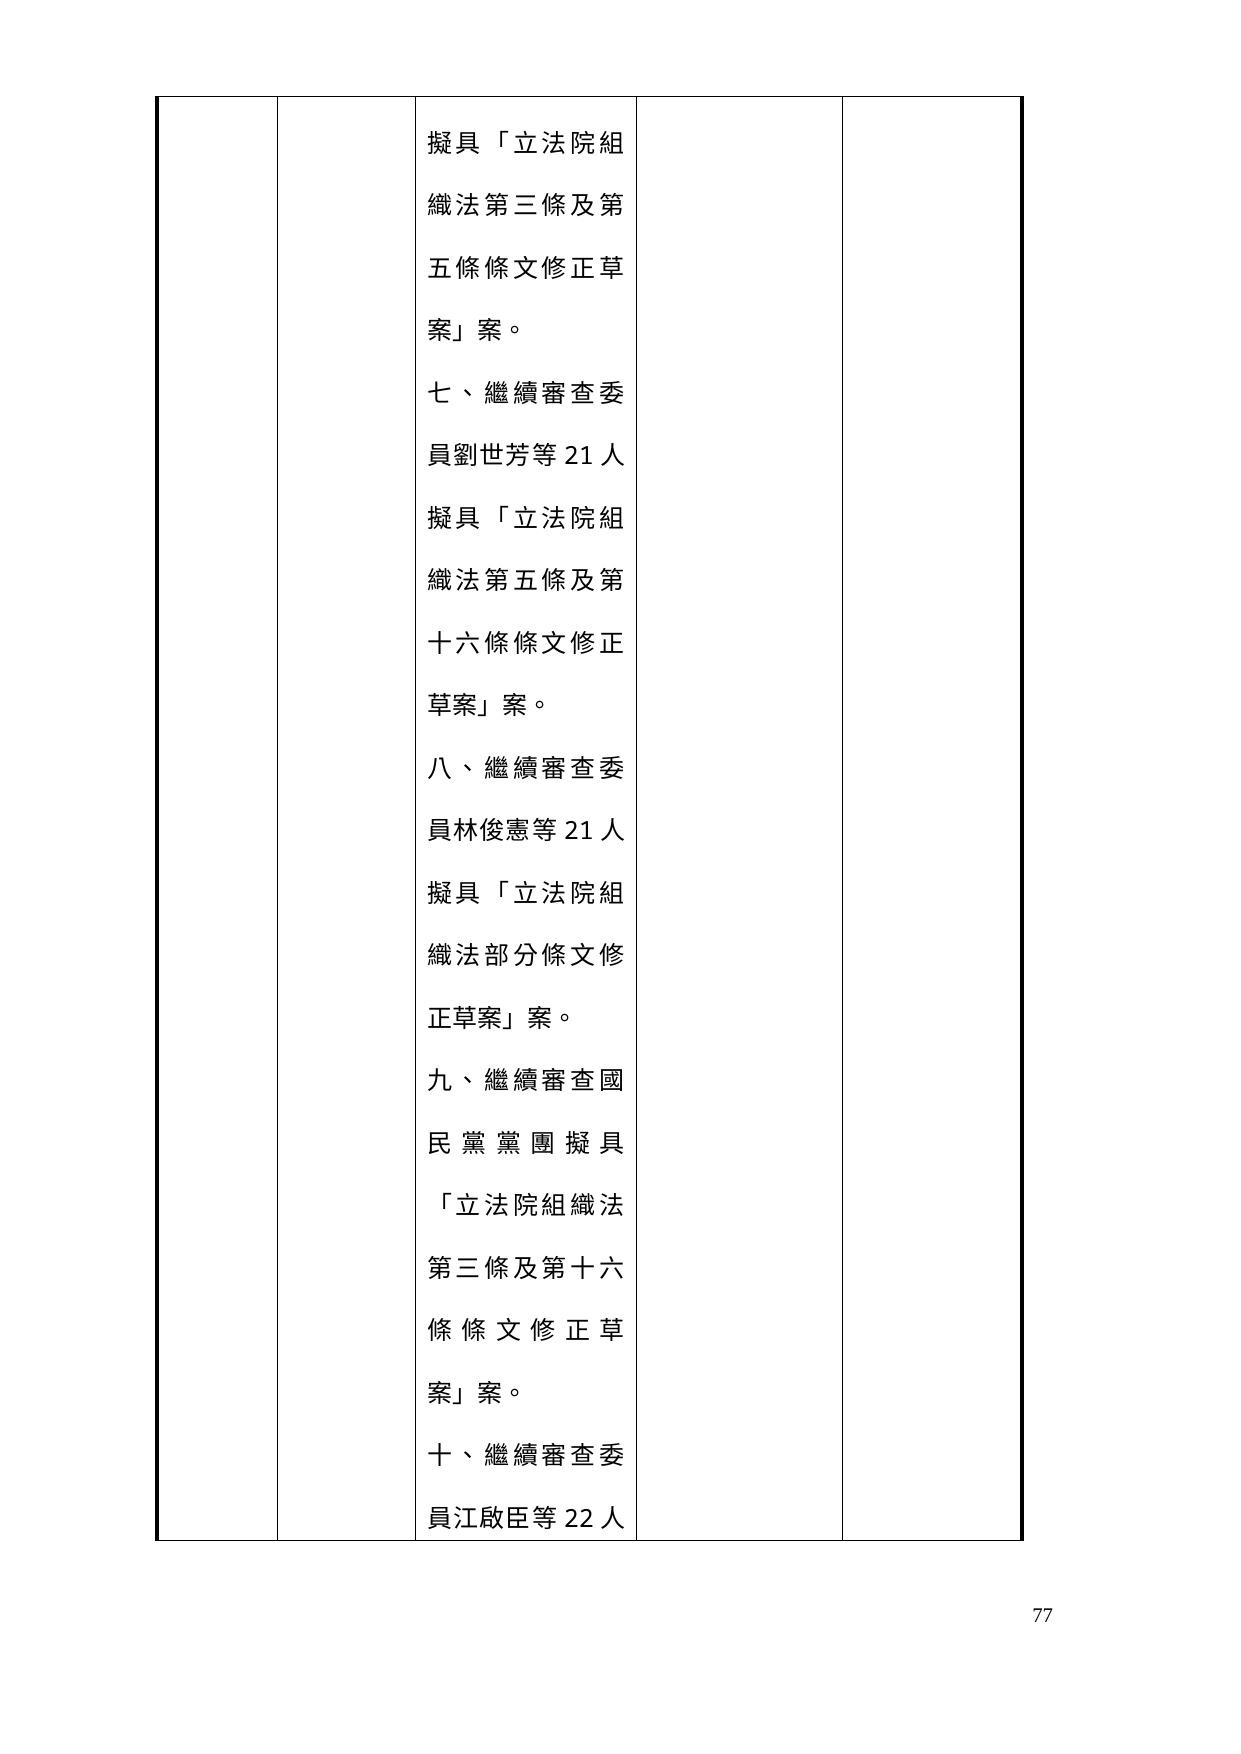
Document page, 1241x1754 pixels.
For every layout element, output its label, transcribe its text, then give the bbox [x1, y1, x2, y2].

table_cell [843, 97, 1020, 1540]
table_cell [278, 97, 415, 1540]
table_cell [637, 97, 842, 1540]
table_cell 擬具「立法院組織法第三條及第五條條文修正草案」案。 七、繼續審查委員劉世芳等21人擬具「立法院組織法第五條及第十六條條文修正草案」案。 八、繼續審查委員林俊憲等21人擬具「立法院組織法部分條文修正草案」案。 九、繼續審查國民黨黨團擬具「立法院組織法第三條及第十六條條文修正草案」案。 十、繼續審查委員江啟臣等22人 [416, 97, 636, 1540]
table_cell [159, 97, 277, 1540]
